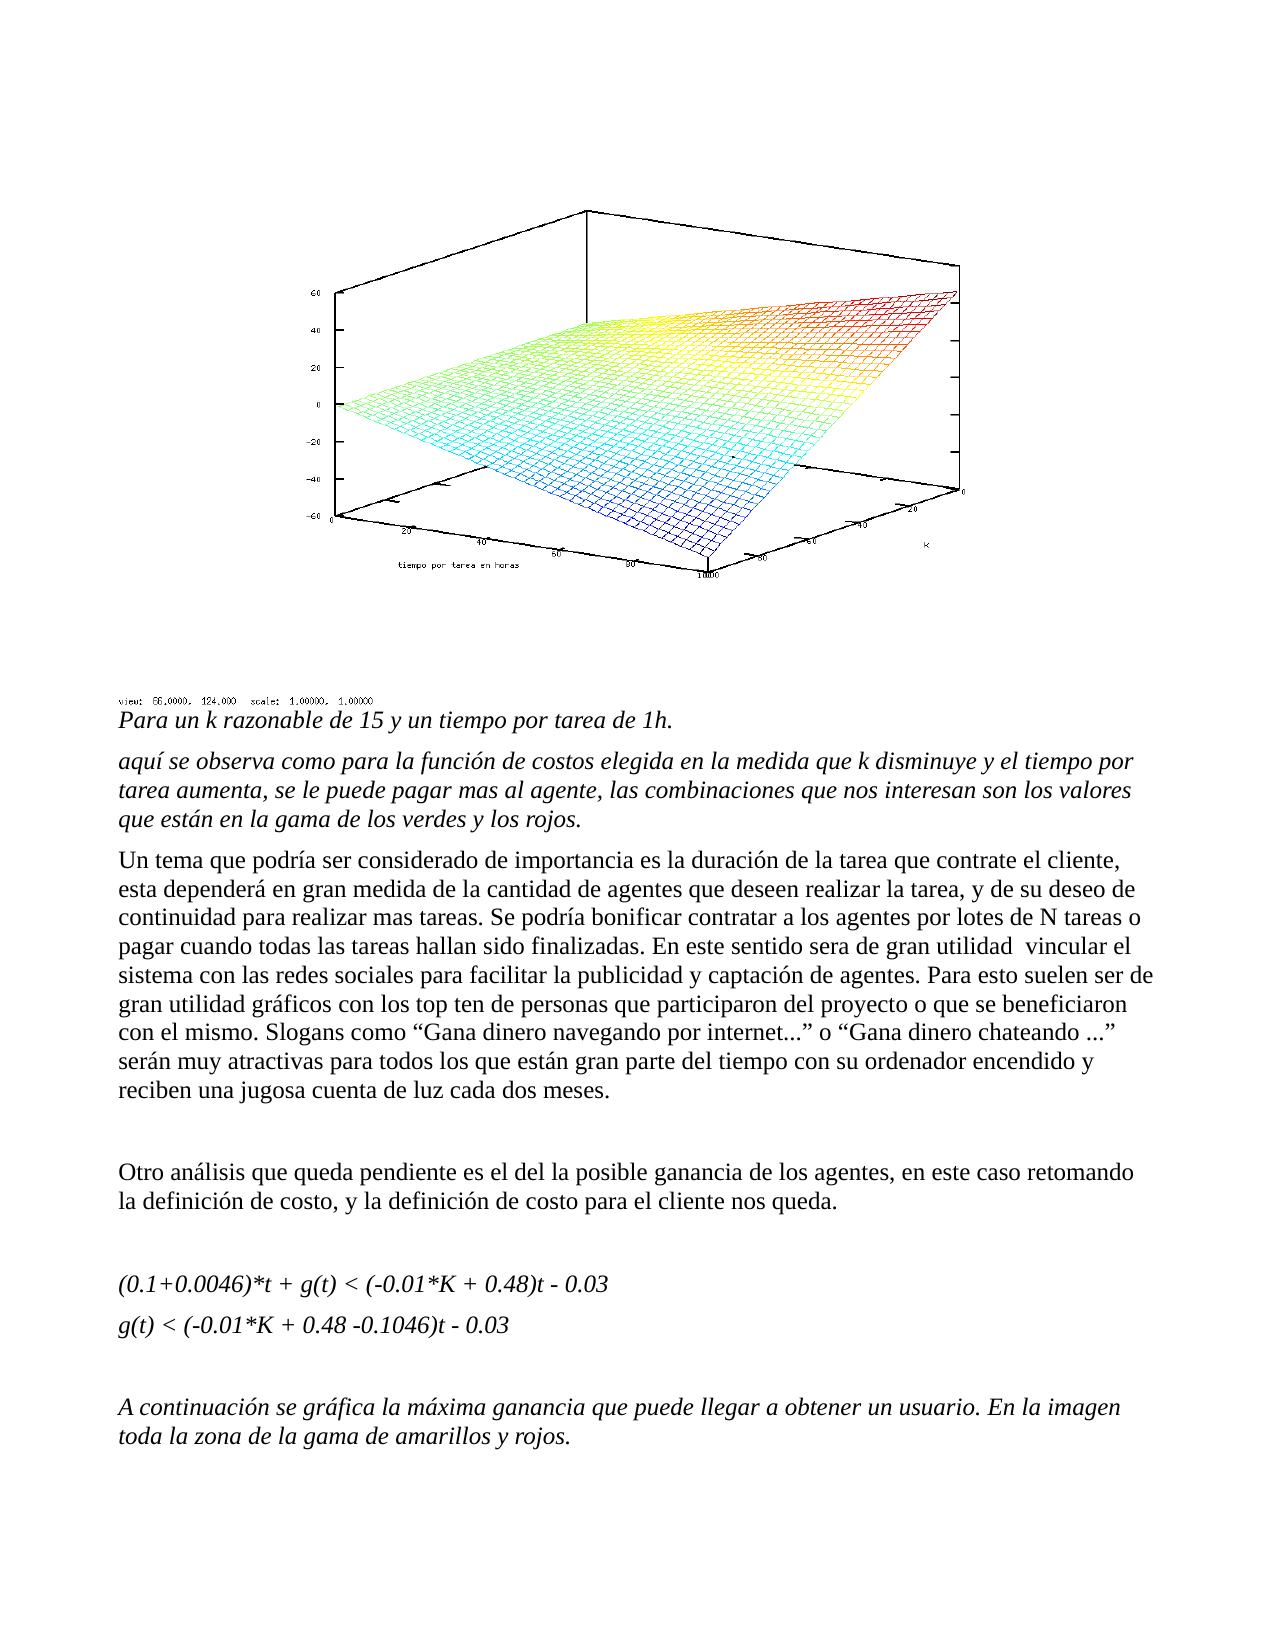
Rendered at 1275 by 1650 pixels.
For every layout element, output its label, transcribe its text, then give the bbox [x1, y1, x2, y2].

text aquí se observa como para la función de costos elegida en la medida que k disminuye y el tiempo por tarea aumenta, se le puede pagar mas al agente, las combinaciones que nos interesan son los valores que están en la gama de los verdes y los rojos. [118, 746, 1157, 832]
text Para un k razonable de 15 y un tiempo por tarea de 1h. [118, 705, 1157, 734]
text (0.1+0.0046)*t + g(t) < (-0.01*K + 0.48)t - 0.03 [118, 1269, 1157, 1297]
text Otro análisis que queda pendiente es el del la posible ganancia de los agentes, en este caso retomando la definición de costo, y la definición de costo para el cliente nos queda. [118, 1157, 1157, 1215]
text A continuación se gráfica la máxima ganancia que puede llegar a obtener un usuario. En la imagen toda la zona de la gama de amarillos y rojos. [118, 1392, 1157, 1450]
text g(t) < (-0.01*K + 0.48 -0.1046)t - 0.03 [118, 1310, 1157, 1339]
picture [118, 118, 1157, 705]
text Un tema que podría ser considerado de importancia es la duración de la tarea que contrate el cliente, esta dependerá en gran medida de la cantidad de agentes que deseen realizar la tarea, y de su deseo de continuidad para realizar mas tareas. Se podría bonificar contratar a los agentes por lotes de N tareas o pagar cuando todas las tareas hallan sido finalizadas. En este sentido sera de gran utilidad vincular el sistema con las redes sociales para facilitar la publicidad y captación de agentes. Para esto suelen ser de gran utilidad gráficos con los top ten de personas que participaron del proyecto o que se beneficiaron con el mismo. Slogans como “Gana dinero navegando por internet...” o “Gana dinero chateando ...” serán muy atractivas para todos los que están gran parte del tiempo con su ordenador encendido y reciben una jugosa cuenta de luz cada dos meses.­ [118, 845, 1157, 1104]
